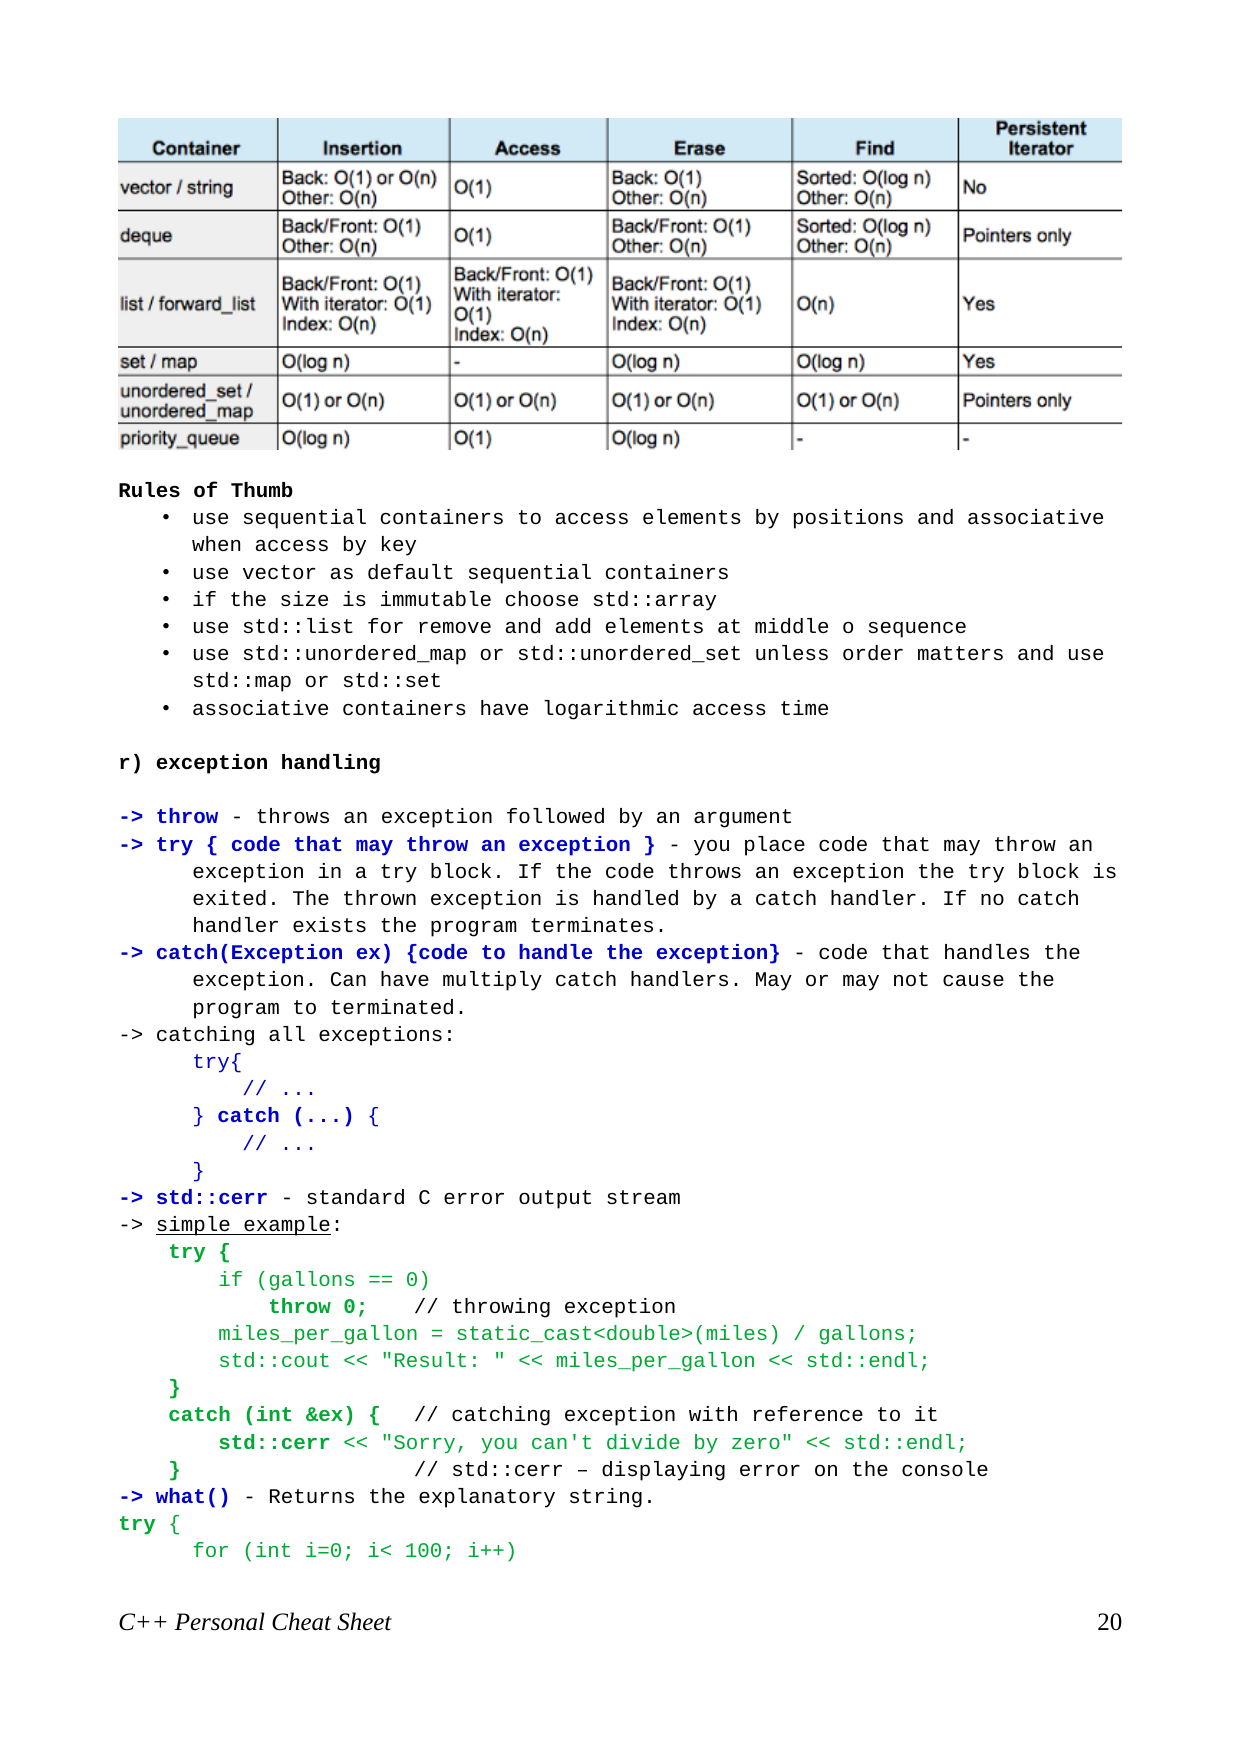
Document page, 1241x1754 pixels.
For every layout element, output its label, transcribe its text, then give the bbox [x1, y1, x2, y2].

text try{ [118, 1051, 1122, 1075]
list use std::list for remove and add elements at middle o sequence [162, 616, 1122, 640]
text r) exception handling [118, 752, 1122, 776]
list use sequential containers to access elements by positions and associative when access by key [162, 507, 1122, 558]
text -> catching all exceptions: [118, 1024, 1122, 1047]
text std::cerr << "Sorry, you can't divide by zero" << std::endl; [118, 1432, 1122, 1455]
text if (gallons == 0) [118, 1268, 1122, 1292]
text catch (int &ex) { // catching exception with reference to it [118, 1404, 1122, 1428]
picture [118, 118, 1123, 450]
list use vector as default sequential containers [162, 562, 1122, 585]
text -> try { code that may throw an exception } - you place code that may throw an exception in a try block. If the code throws an exception the try block is exited. The thrown exception is handled by a catch handler. If no catch handler exists the program terminates. [118, 833, 1122, 939]
text } [118, 1160, 1122, 1183]
text // ... [118, 1078, 1122, 1102]
list associative containers have logarithmic access time [162, 698, 1122, 721]
text // ... [118, 1133, 1122, 1156]
text -> std::cerr - standard C error output stream [118, 1187, 1122, 1211]
text throw 0; // throwing exception [118, 1296, 1122, 1319]
text } // std::cerr – displaying error on the console [118, 1459, 1122, 1482]
text std::cout << "Result: " << miles_per_gallon << std::endl; [118, 1350, 1122, 1374]
text -> what() - Returns the explanatory string. [118, 1486, 1122, 1510]
text miles_per_gallon = static_cast<double>(miles) / gallons; [118, 1323, 1122, 1347]
text -> catch(Exception ex) {code to handle the exception} - code that handles the exception. Can have multiply catch handlers. May or may not cause the program to terminated. [118, 942, 1122, 1020]
text -> throw - throws an exception followed by an argument [118, 806, 1122, 830]
text -> simple example: [118, 1214, 1122, 1238]
text for (int i=0; i< 100; i++) [118, 1540, 1122, 1564]
text } [118, 1377, 1122, 1401]
text try { [118, 1241, 1122, 1265]
text } catch (...) { [118, 1105, 1122, 1129]
text try { [118, 1513, 1122, 1537]
list use std::unordered_map or std::unordered_set unless order matters and use std::map or std::set [162, 643, 1122, 694]
list if the size is immutable choose std::array [162, 589, 1122, 612]
subtitle Rules of Thumb [118, 480, 1122, 504]
